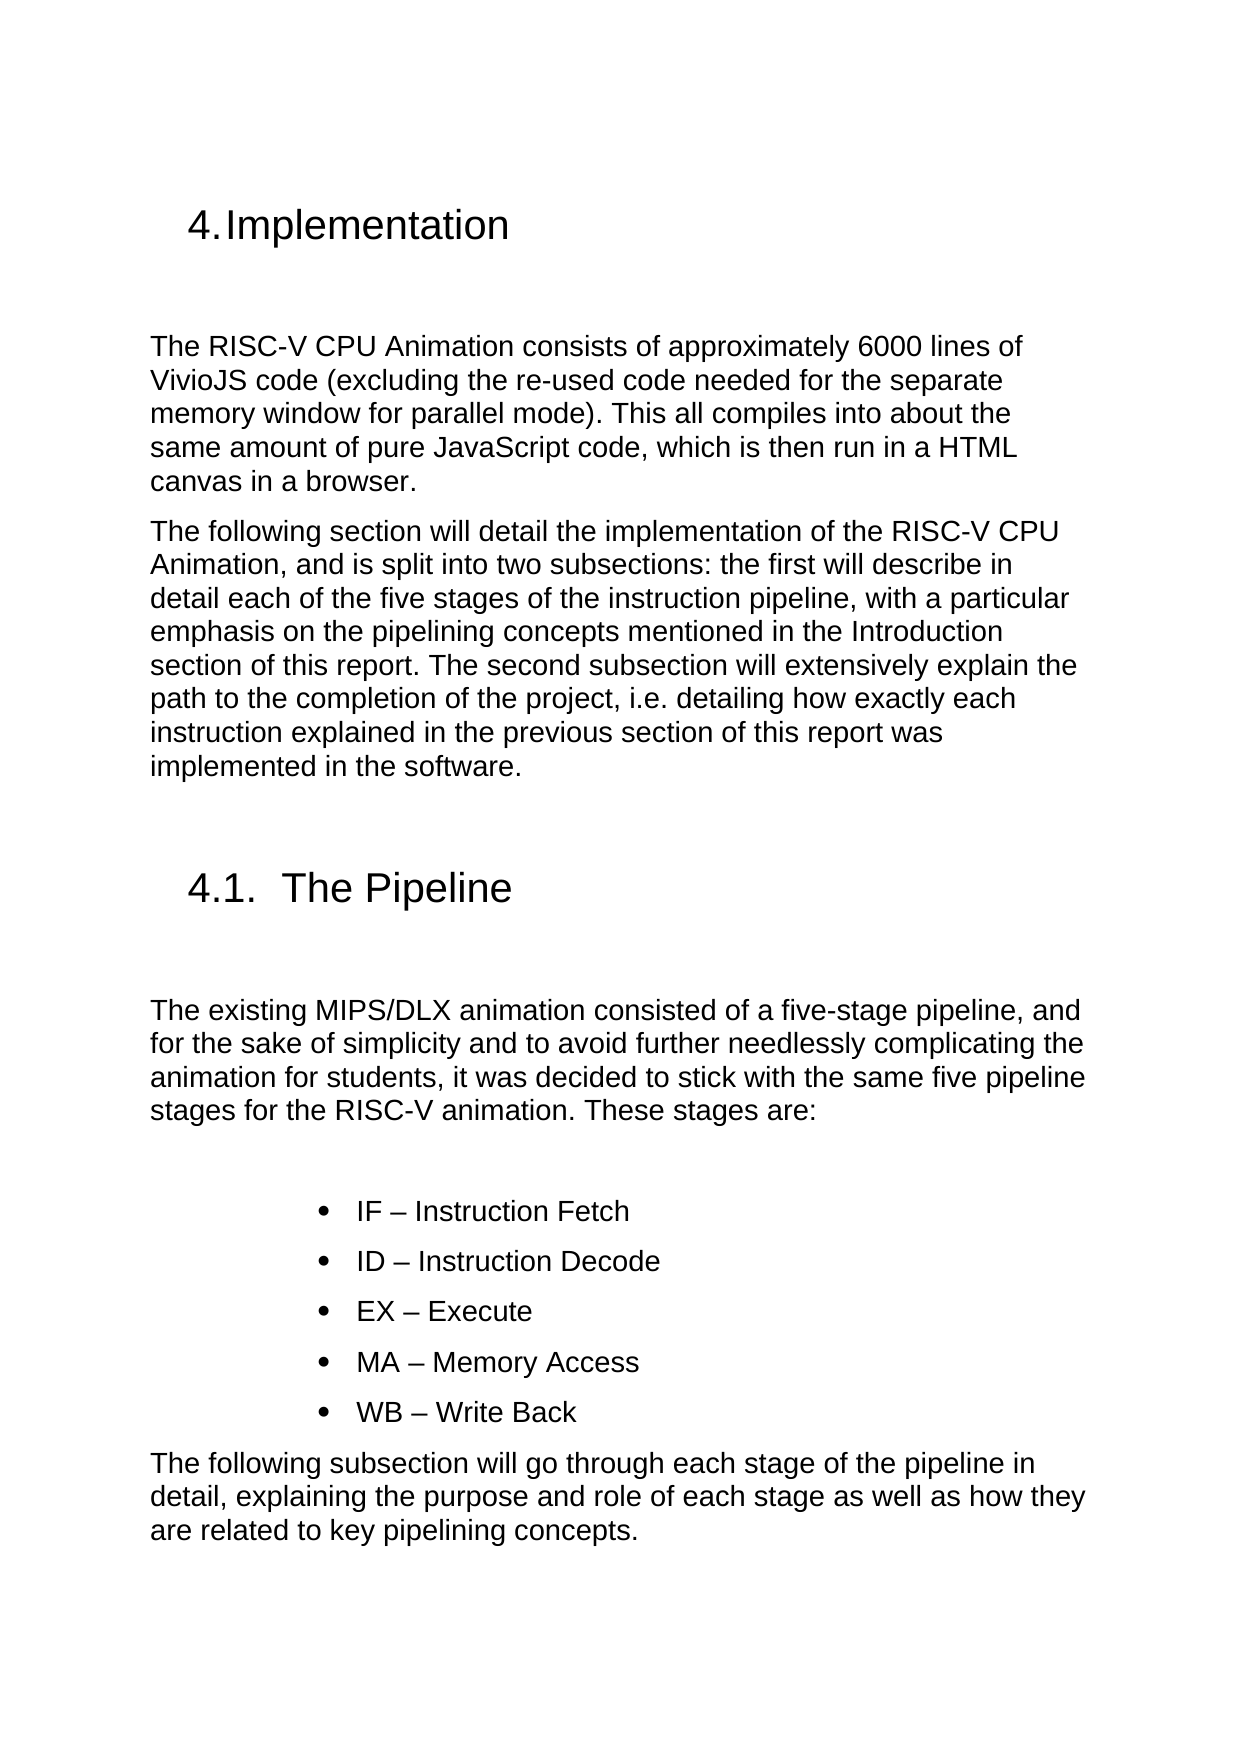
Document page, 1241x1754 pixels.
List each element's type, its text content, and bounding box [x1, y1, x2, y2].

text The existing MIPS/DLX animation consisted of a five-stage pipeline, and for the sake of simplicity and to avoid further needlessly complicating the animation for students, it was decided to stick with the same five pipeline stages for the RISC-V animation. These stages are: [150, 992, 1090, 1127]
text The following subsection will go through each stage of the pipeline in detail, explaining the purpose and role of each stage as well as how they are related to key pipelining concepts. [150, 1446, 1090, 1546]
list Implementation [187, 200, 1090, 248]
list EX – Execute [319, 1294, 1090, 1328]
list The Pipeline [187, 863, 1090, 911]
text The following section will detail the implementation of the RISC-V CPU Animation, and is split into two subsections: the first will describe in detail each of the five stages of the instruction pipeline, with a particular emphasis on the pipelining concepts mentioned in the Introduction section of this report. The second subsection will extensively explain the path to the completion of the project, i.e. detailing how exactly each instruction explained in the previous section of this report was implemented in the software. [150, 514, 1090, 782]
list WB – Write Back [319, 1395, 1090, 1429]
list ID – Instruction Decode [319, 1244, 1090, 1278]
list MA – Memory Access [319, 1345, 1090, 1378]
list IF – Instruction Fetch [319, 1193, 1090, 1227]
text The RISC-V CPU Animation consists of approximately 6000 lines of VivioJS code (excluding the re-used code needed for the separate memory window for parallel mode). This all compiles into about the same amount of pure JavaScript code, which is then run in a HTML canvas in a browser. [150, 329, 1090, 497]
